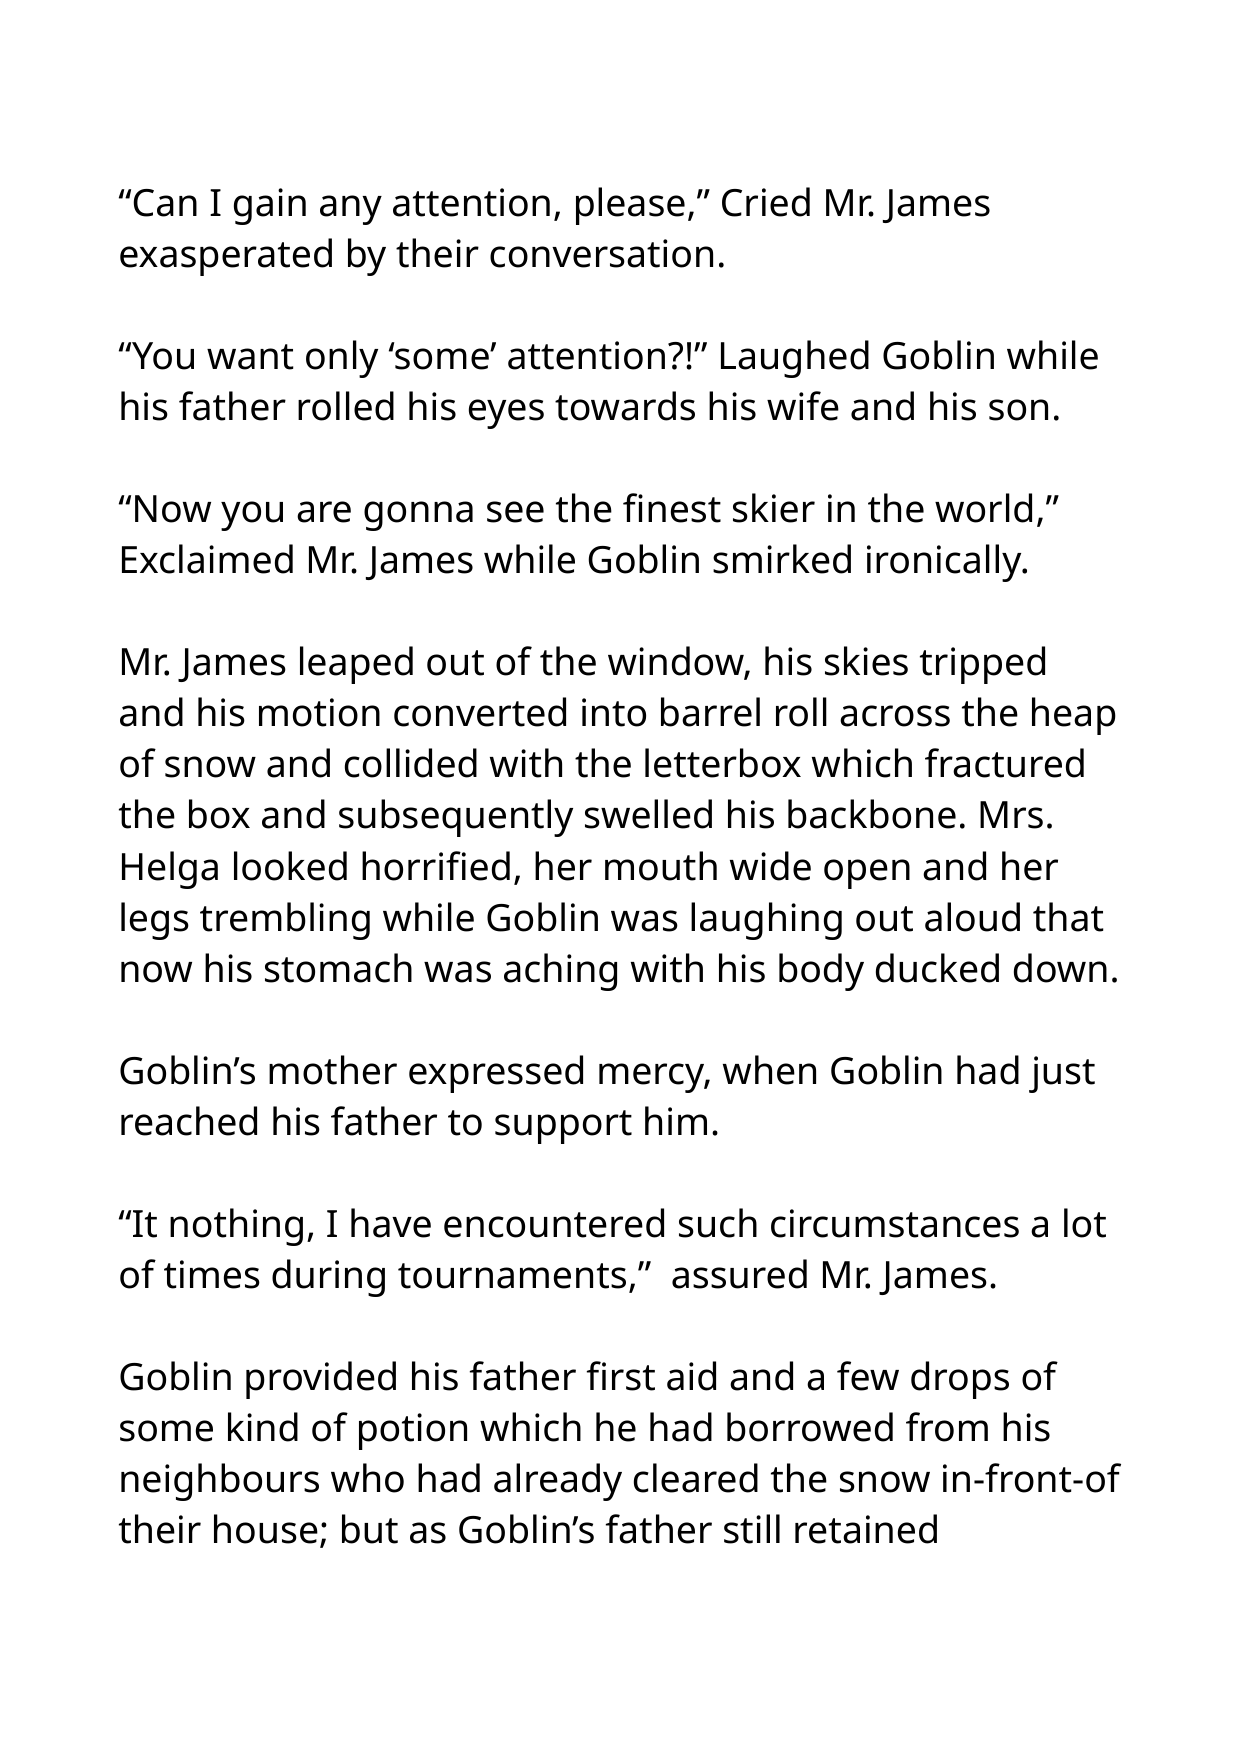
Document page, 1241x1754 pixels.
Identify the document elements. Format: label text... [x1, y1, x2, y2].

text Mr. James leaped out of the window, his skies tripped and his motion converted into barrel roll across the heap of snow and collided with the letterbox which fractured the box and subsequently swelled his backbone. Mrs. Helga looked horrified, her mouth wide open and her legs trembling while Goblin was laughing out aloud that now his stomach was aching with his body ducked down. [118, 636, 1122, 993]
text Goblin’s mother expressed mercy, when Goblin had just reached his father to support him. [118, 1044, 1122, 1146]
text Goblin provided his father first aid and a few drops of some kind of potion which he had borrowed from his neighbours who had already cleared the snow in-front-of their house; but as Goblin’s father still retained [118, 1350, 1122, 1554]
text “It nothing, I have encountered such circumstances a lot of times during tournaments,” assured Mr. James. [118, 1197, 1122, 1299]
text “You want only ‘some’ attention?!” Laughed Goblin while his father rolled his eyes towards his wife and his son. [118, 329, 1122, 432]
text “Now you are gonna see the finest skier in the world,” Exclaimed Mr. James while Goblin smirked ironically. [118, 483, 1122, 585]
text “Can I gain any attention, please,” Cried Mr. James exasperated by their conversation. [118, 176, 1122, 278]
